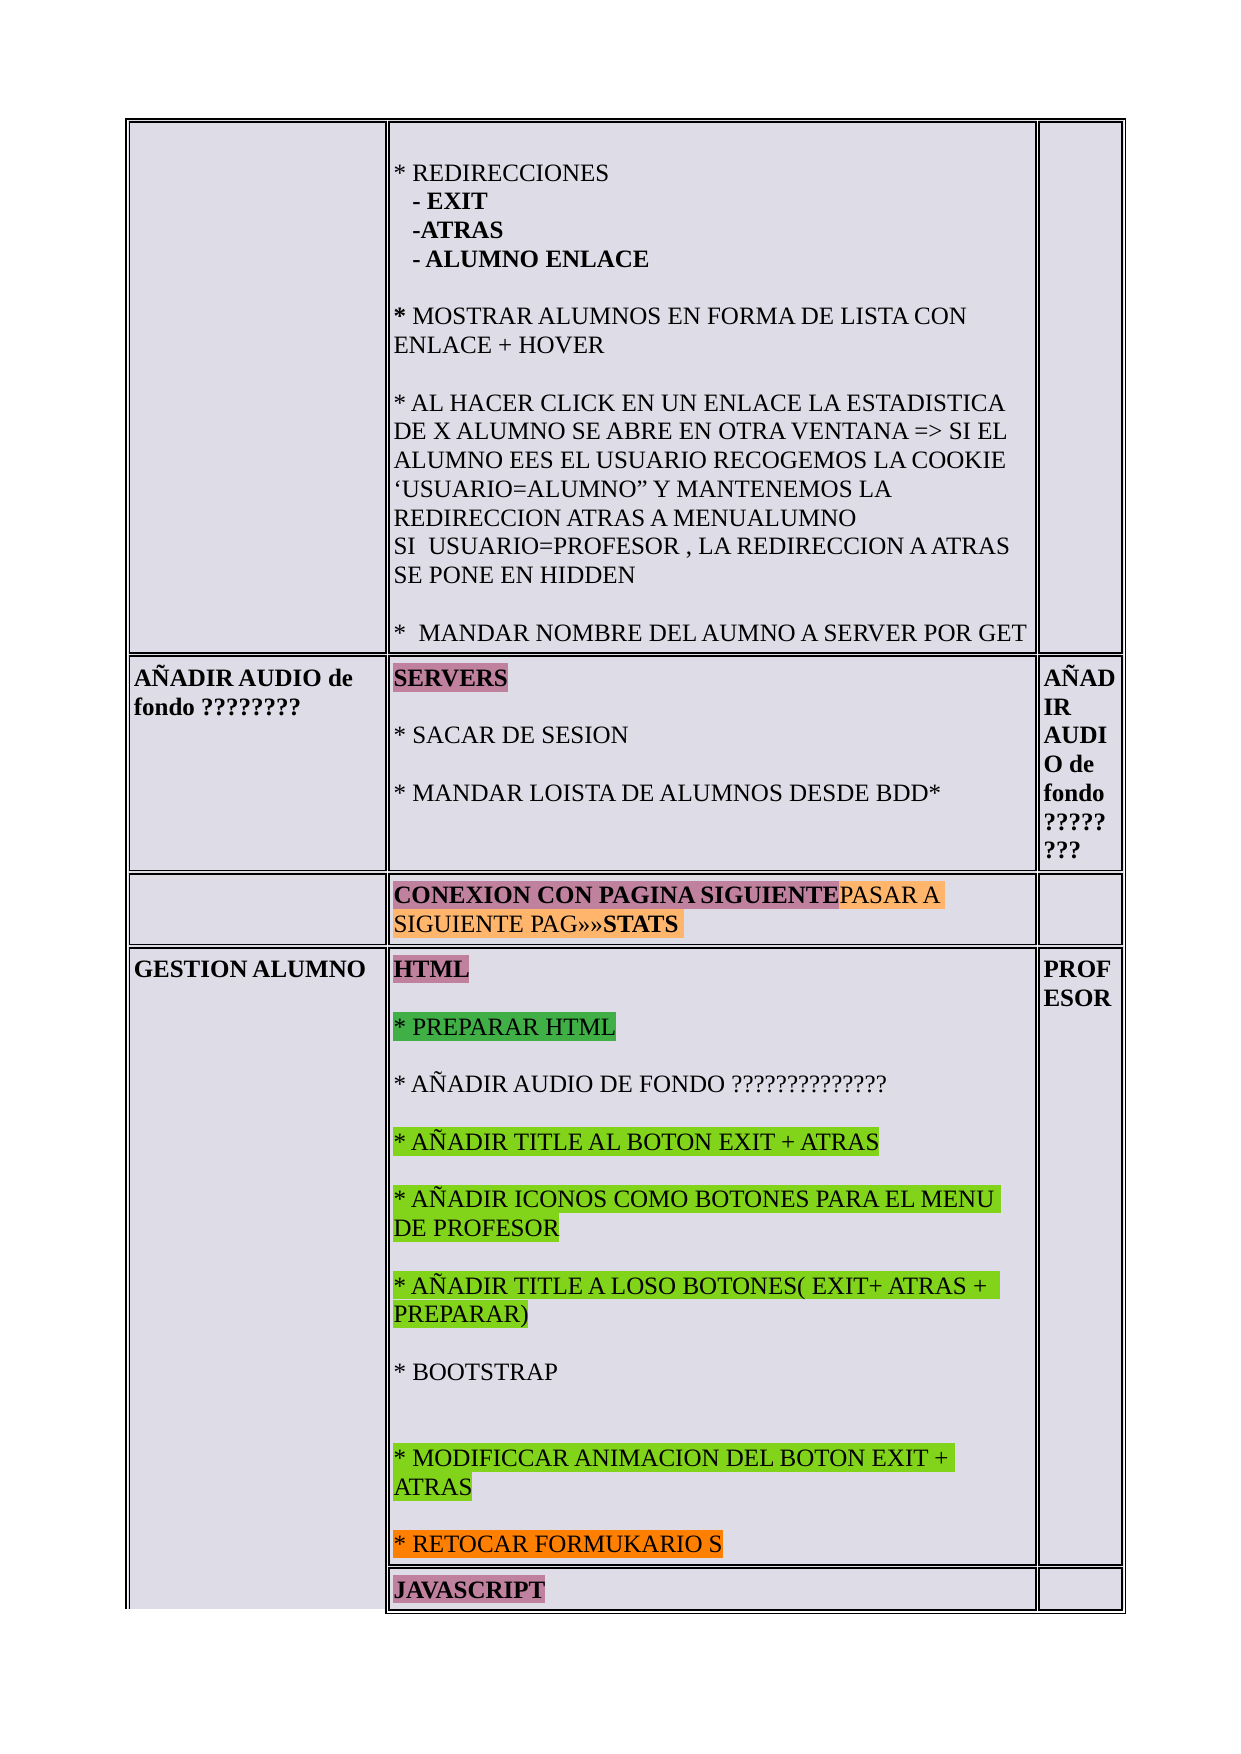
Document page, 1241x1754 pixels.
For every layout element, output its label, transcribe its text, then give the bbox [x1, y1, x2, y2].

table_cell JAVASCRIPT [390, 1569, 1035, 1609]
table_cell [130, 123, 385, 652]
table_cell AÑADIR AUDIO de fondo ???????? [1040, 657, 1121, 870]
table_cell GESTION ALUMNO [130, 949, 385, 1564]
table_cell SERVERS * SACAR DE SESION * MANDAR LOISTA DE ALUMNOS DESDE BDD* [390, 657, 1035, 870]
table_cell PROFESOR [1040, 949, 1121, 1564]
table_cell [1040, 875, 1121, 944]
table_cell AÑADIR AUDIO de fondo ???????? [130, 657, 385, 870]
table_cell CONEXION CON PAGINA SIGUIENTEPASAR A SIGUIENTE PAG»»STATS [390, 875, 1035, 944]
table_cell * REDIRECCIONES - EXIT -ATRAS - ALUMNO ENLACE * MOSTRAR ALUMNOS EN FORMA DE LISTA CON ENLACE + HOVER * AL HACER CLICK EN UN ENLACE LA ESTADISTICA DE X ALUMNO SE ABRE EN OTRA VENTANA => SI EL ALUMNO EES EL USUARIO RECOGEMOS LA COOKIE ‘USUARIO=ALUMNO” Y MANTENEMOS LA REDIRECCION ATRAS A MENUALUMNO SI USUARIO=PROFESOR , LA REDIRECCION A ATRAS SE PONE EN HIDDEN * MANDAR NOMBRE DEL AUMNO A SERVER POR GET [390, 123, 1035, 652]
table_cell [130, 1564, 385, 1609]
table_cell [130, 875, 385, 944]
table_cell HTML * PREPARAR HTML * AÑADIR AUDIO DE FONDO ?????????????? * AÑADIR TITLE AL BOTON EXIT + ATRAS * AÑADIR ICONOS COMO BOTONES PARA EL MENU DE PROFESOR * AÑADIR TITLE A LOSO BOTONES( EXIT+ ATRAS + PREPARAR) * BOOTSTRAP * MODIFICCAR ANIMACION DEL BOTON EXIT + ATRAS * RETOCAR FORMUKARIO S [390, 949, 1035, 1564]
table_cell [1040, 1569, 1121, 1609]
table_cell [1040, 123, 1121, 652]
